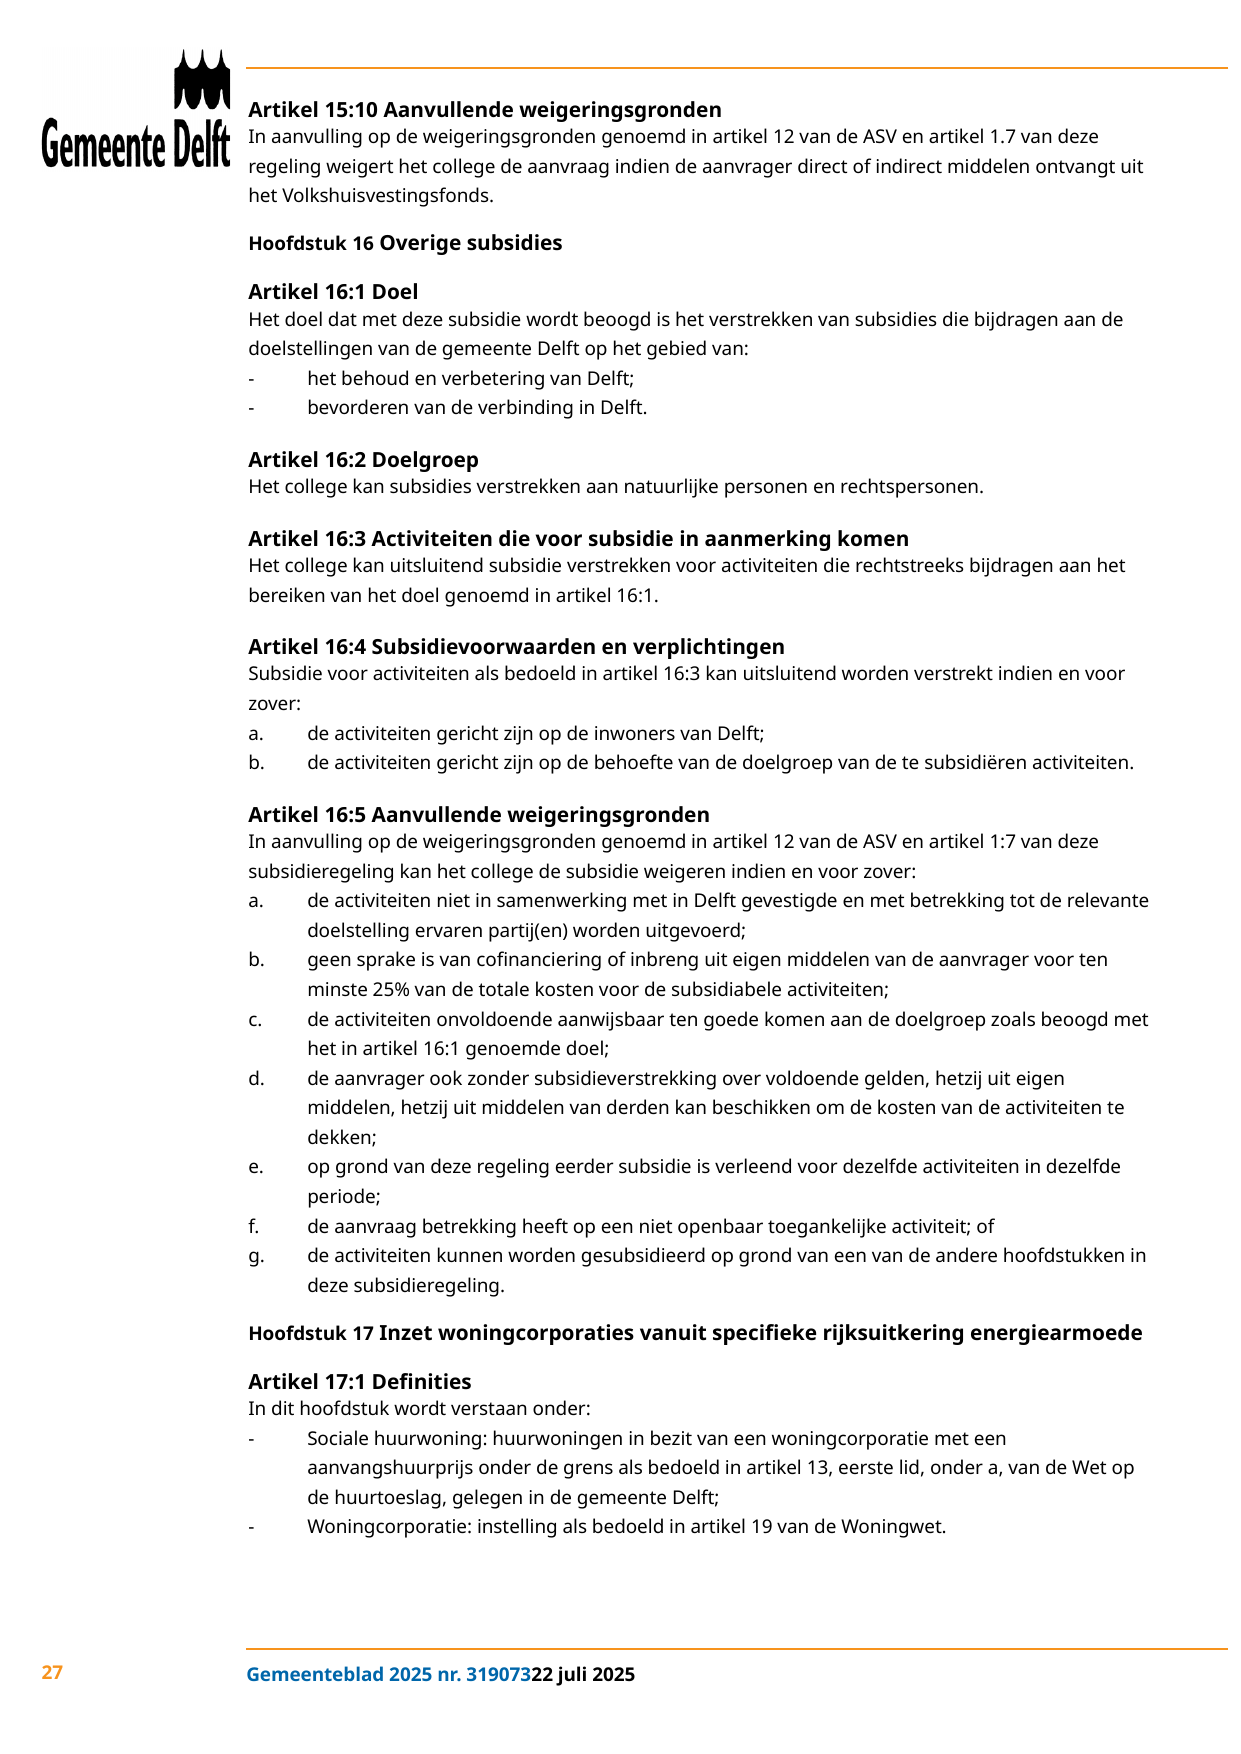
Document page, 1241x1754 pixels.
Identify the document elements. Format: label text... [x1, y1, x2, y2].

list de activiteiten kunnen worden gesubsidieerd op grond van een van de andere hoofdstukken in deze subsidieregeling. [248, 1242, 1152, 1298]
list de activiteiten niet in samenwerking met in Delft gevestigde en met betrekking tot de relevante doelstelling ervaren partij(en) worden uitgevoerd; [248, 887, 1152, 943]
text In aanvulling op de weigeringsgronden genoemd in artikel 12 van de ASV en artikel 1.7 van deze regeling weigert het college de aanvraag indien de aanvrager direct of indirect middelen ontvangt uit het Volkshuisvestingsfonds. [248, 123, 1152, 208]
list de aanvrager ook zonder subsidieverstrekking over voldoende gelden, hetzij uit eigen middelen, hetzij uit middelen van derden kan beschikken om de kosten van de activiteiten te dekken; [248, 1065, 1152, 1150]
text Het college kan uitsluitend subsidie verstrekken voor activiteiten die rechtstreeks bijdragen aan het bereiken van het doel genoemd in artikel 16:1. [248, 552, 1152, 607]
text In dit hoofdstuk wordt verstaan onder: [248, 1395, 1152, 1421]
text Subsidie voor activiteiten als bedoeld in artikel 16:3 kan uitsluitend worden verstrekt indien en voor zover: [248, 661, 1152, 716]
text Hoofdstuk 16 Overige subsidies [248, 228, 1152, 256]
text Artikel 16:5 Aanvullende weigeringsgronden [248, 800, 1152, 828]
picture [41, 47, 231, 172]
text Hoofdstuk 17 Inzet woningcorporaties vanuit specifieke rijksuitkering energiearmoede [248, 1318, 1152, 1346]
list bevorderen van de verbinding in Delft. [248, 394, 1152, 420]
text Artikel 15:10 Aanvullende weigeringsgronden [248, 95, 1152, 123]
text Artikel 16:2 Doelgroep [248, 445, 1152, 473]
list Sociale huurwoning: huurwoningen in bezit van een woningcorporatie met een aanvangshuurprijs onder de grens als bedoeld in artikel 13, eerste lid, onder a, van de Wet op de huurtoeslag, gelegen in de gemeente Delft; [248, 1425, 1152, 1510]
list de aanvraag betrekking heeft op een niet openbaar toegankelijke activiteit; of [248, 1213, 1152, 1238]
list de activiteiten gericht zijn op de behoefte van de doelgroep van de te subsidiëren activiteiten. [248, 749, 1152, 775]
list Woningcorporatie: instelling als bedoeld in artikel 19 van de Woningwet. [248, 1514, 1152, 1539]
text Het doel dat met deze subsidie wordt beoogd is het verstrekken van subsidies die bijdragen aan de doelstellingen van de gemeente Delft op het gebied van: [248, 306, 1152, 361]
list op grond van deze regeling eerder subsidie is verleend voor dezelfde activiteiten in dezelfde periode; [248, 1154, 1152, 1209]
text Het college kan subsidies verstrekken aan natuurlijke personen en rechtspersonen. [248, 473, 1152, 499]
text In aanvulling op de weigeringsgronden genoemd in artikel 12 van de ASV en artikel 1:7 van deze subsidieregeling kan het college de subsidie weigeren indien en voor zover: [248, 828, 1152, 883]
list het behoud en verbetering van Delft; [248, 365, 1152, 391]
text Artikel 16:4 Subsidievoorwaarden en verplichtingen [248, 632, 1152, 661]
text Artikel 16:1 Doel [248, 277, 1152, 306]
list geen sprake is van cofinanciering of inbreng uit eigen middelen van de aanvrager voor ten minste 25% van de totale kosten voor de subsidiabele activiteiten; [248, 947, 1152, 1002]
list de activiteiten onvoldoende aanwijsbaar ten goede komen aan de doelgroep zoals beoogd met het in artikel 16:1 genoemde doel; [248, 1006, 1152, 1061]
text Artikel 17:1 Definities [248, 1367, 1152, 1395]
text Artikel 16:3 Activiteiten die voor subsidie in aanmerking komen [248, 524, 1152, 552]
list de activiteiten gericht zijn op de inwoners van Delft; [248, 720, 1152, 746]
